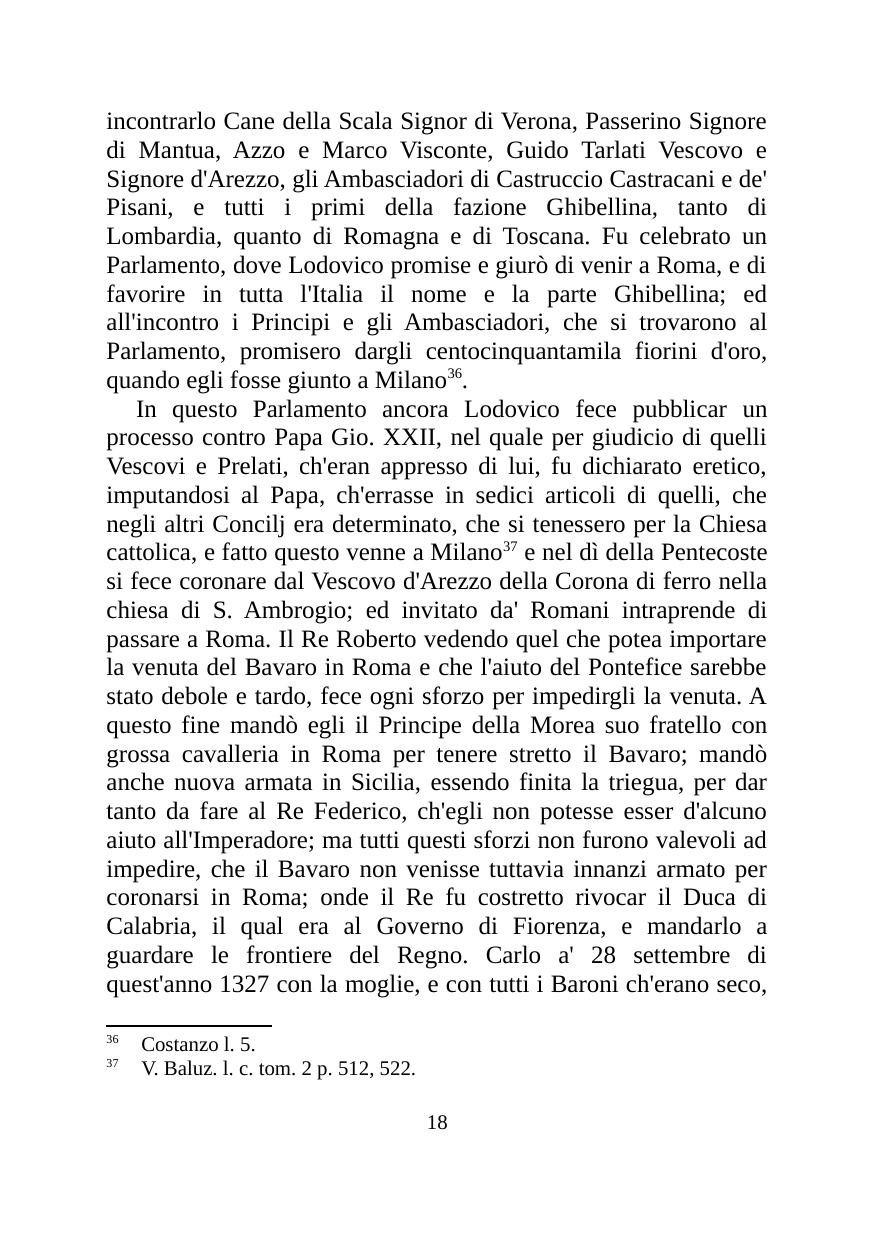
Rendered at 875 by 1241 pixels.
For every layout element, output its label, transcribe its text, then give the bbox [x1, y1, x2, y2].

text In questo Parlamento ancora Lodovico fece pubblicar un processo contro Papa Gio. XXII, nel quale per giudicio di quelli Vescovi e Prelati, ch'eran appresso di lui, fu dichiarato eretico, imputandosi al Papa, ch'errasse in sedici articoli di quelli, che negli altri Concilj era determinato, che si tenessero per la Chiesa cattolica, e fatto questo venne a Milano e nel dì della Pentecoste si fece coronare dal Vescovo d'Arezzo della Corona di ferro nella chiesa di S. Ambrogio; ed invitato da' Romani intraprende di passare a Roma. Il Re Roberto vedendo quel che potea importare la venuta del Bavaro in Roma e che l'aiuto del Pontefice sarebbe stato debole e tardo, fece ogni sforzo per impedirgli la venuta. A questo fine mandò egli il Principe della Morea suo fratello con grossa cavalleria in Roma per tenere stretto il Bavaro; mandò anche nuova armata in Sicilia, essendo finita la triegua, per dar tanto da fare al Re Federico, ch'egli non potesse esser d'alcuno aiuto all'Imperadore; ma tutti questi sforzi non furono valevoli ad impedire, che il Bavaro non venisse tuttavia innanzi armato per coronarsi in Roma; onde il Re fu costretto rivocar il Duca di Calabria, il qual era al Governo di Fiorenza, e mandarlo a guardare le frontiere del Regno. Carlo a' 28 settembre di quest'anno 1327 con la moglie, e con tutti i Baroni ch'erano seco, [106, 394, 768, 997]
text incontrarlo Cane della Scala Signor di Verona, Passerino Signore di Mantua, Azzo e Marco Visconte, Guido Tarlati Vescovo e Signore d'Arezzo, gli Ambasciadori di Castruccio Castracani e de' Pisani, e tutti i primi della fazione Ghibellina, tanto di Lombardia, quanto di Romagna e di Toscana. Fu celebrato un Parlamento, dove Lodovico promise e giurò di venir a Roma, e di favorire in tutta l'Italia il nome e la parte Ghibellina; ed all'incontro i Principi e gli Ambasciadori, che si trovarono al Parlamento, promisero dargli centocinquantamila fiorini d'oro, quando egli fosse giunto a Milano. [106, 106, 768, 394]
text V. Baluz. l. c. tom. 2 p. 512, 522. [106, 1056, 768, 1080]
text Costanzo l. 5. [106, 1032, 768, 1056]
